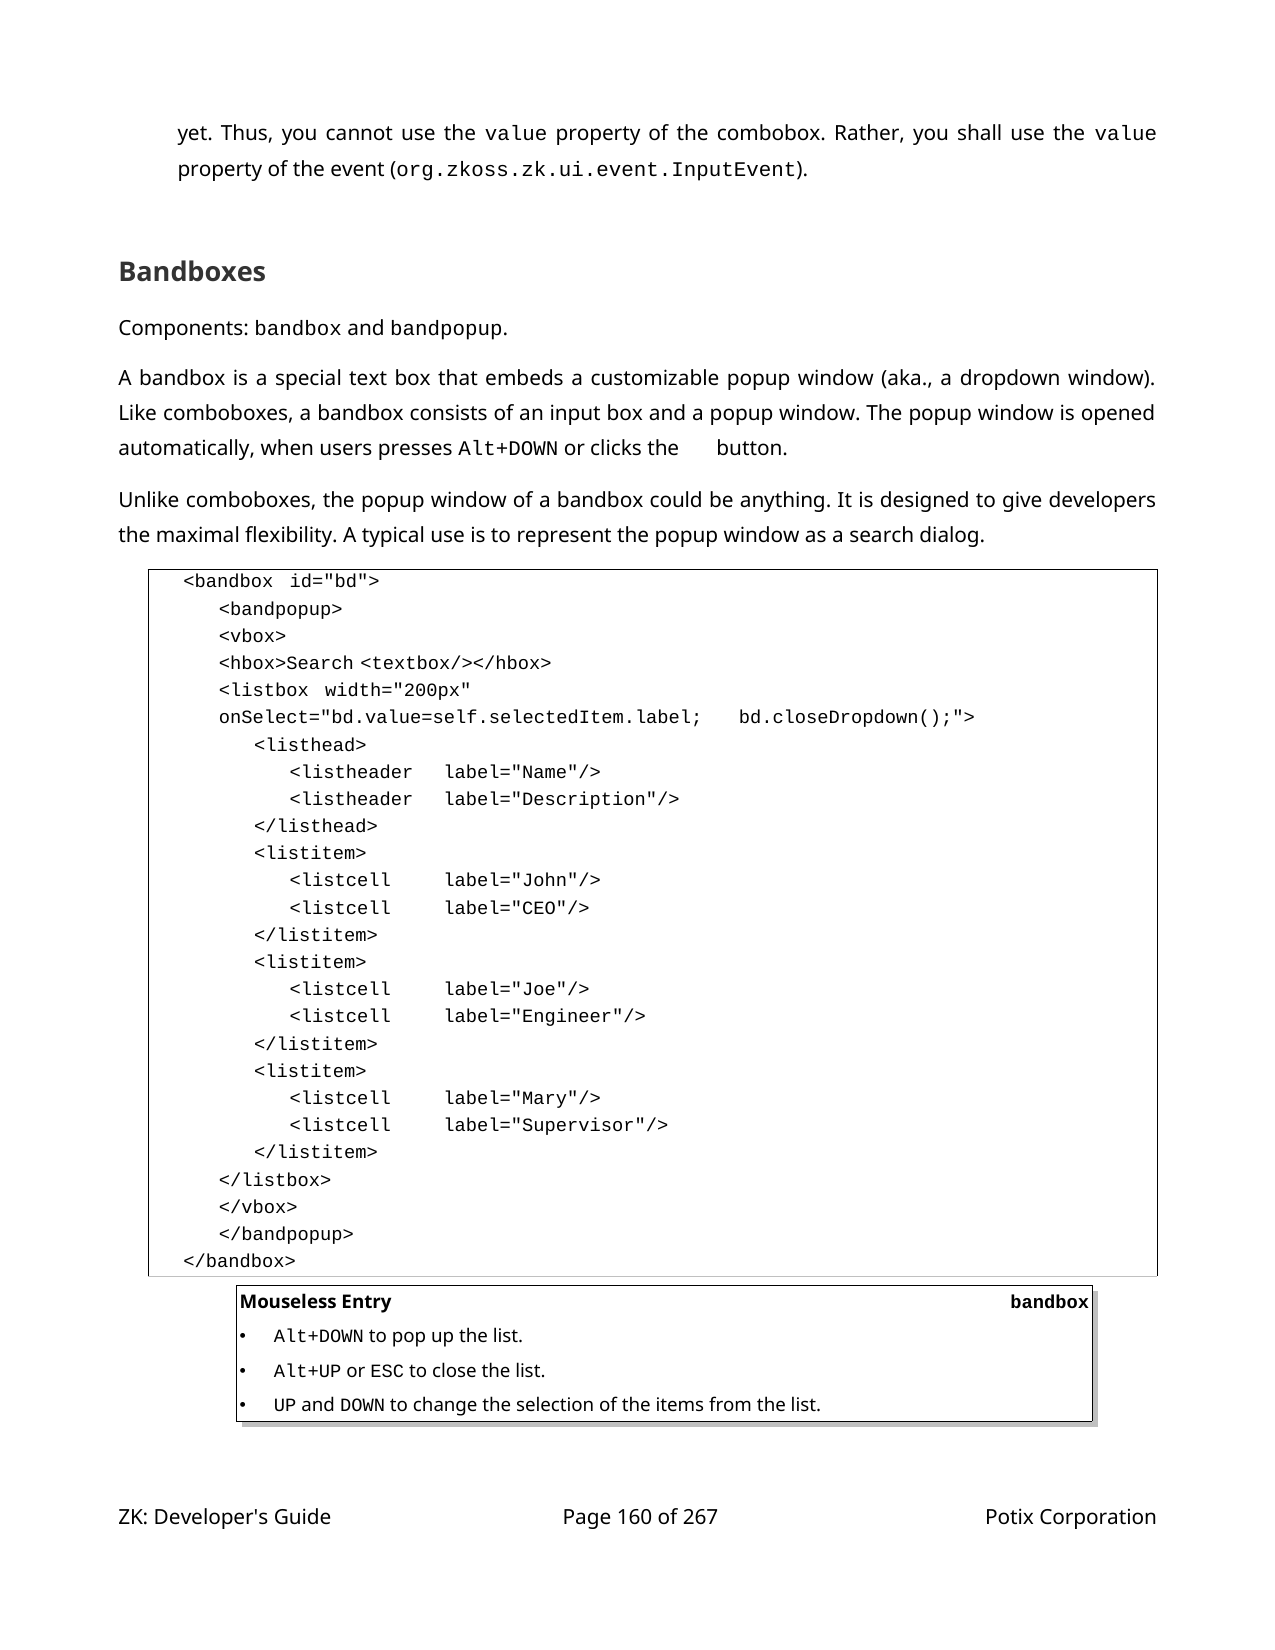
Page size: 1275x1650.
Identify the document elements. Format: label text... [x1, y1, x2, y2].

list Alt+UP or ESC to close the list. [237, 1354, 1092, 1383]
text </listitem> [149, 1031, 1157, 1056]
text </listbox> [149, 1167, 1157, 1192]
text <listcell label="CEO"/> [149, 896, 1157, 920]
text <listcell label="Engineer"/> [149, 1004, 1157, 1028]
text <bandpopup> [149, 596, 1157, 621]
text </listhead> [149, 814, 1157, 838]
text Unlike comboboxes, the popup window of a bandbox could be anything. It is designed to give developers the maximal flexibility. A typical use is to represent the popup window as a search dialog. [118, 485, 1157, 549]
list UP and DOWN to change the selection of the items from the list. [237, 1389, 1092, 1421]
list Alt+DOWN to pop up the list. [237, 1320, 1092, 1348]
text <listcell label="Supervisor"/> [149, 1113, 1157, 1137]
text <vbox> [149, 624, 1157, 648]
text <listcell label="John"/> [149, 868, 1157, 893]
text <listheader label="Name"/> [149, 759, 1157, 784]
text <listitem> [149, 841, 1157, 865]
text A bandbox is a special text box that embeds a customizable popup window (aka., a dropdown window). Like comboboxes, a bandbox consists of an input box and a popup window. The popup window is opened automatically, when users presses Alt+DOWN or clicks the button. [118, 363, 1157, 464]
subtitle Bandboxes [118, 253, 1157, 290]
text Components: bandbox and bandpopup. [118, 313, 1157, 342]
text yet. Thus, you cannot use the value property of the combobox. Rather, you shall use the value property of the event (org.zkoss.zk.ui.event.InputEvent). [177, 118, 1157, 182]
text </bandbox> [149, 1249, 1157, 1276]
text </bandpopup> [149, 1222, 1157, 1246]
text <listbox width="200px" [149, 678, 1157, 702]
text <listhead> [149, 732, 1157, 757]
text Mouseless Entry bandbox [237, 1286, 1092, 1314]
text </listitem> [149, 923, 1157, 947]
text <listcell label="Joe"/> [149, 977, 1157, 1001]
text <listheader label="Description"/> [149, 787, 1157, 811]
text </vbox> [149, 1194, 1157, 1219]
text </listitem> [149, 1140, 1157, 1164]
text <listitem> [149, 950, 1157, 974]
text <listitem> [149, 1059, 1157, 1083]
text <listcell label="Mary"/> [149, 1086, 1157, 1110]
text <hbox>Search <textbox/></hbox> [149, 651, 1157, 675]
text <bandbox id="bd"> [149, 570, 1157, 593]
text onSelect="bd.value=self.selectedItem.label; bd.closeDropdown();"> [149, 705, 1157, 729]
